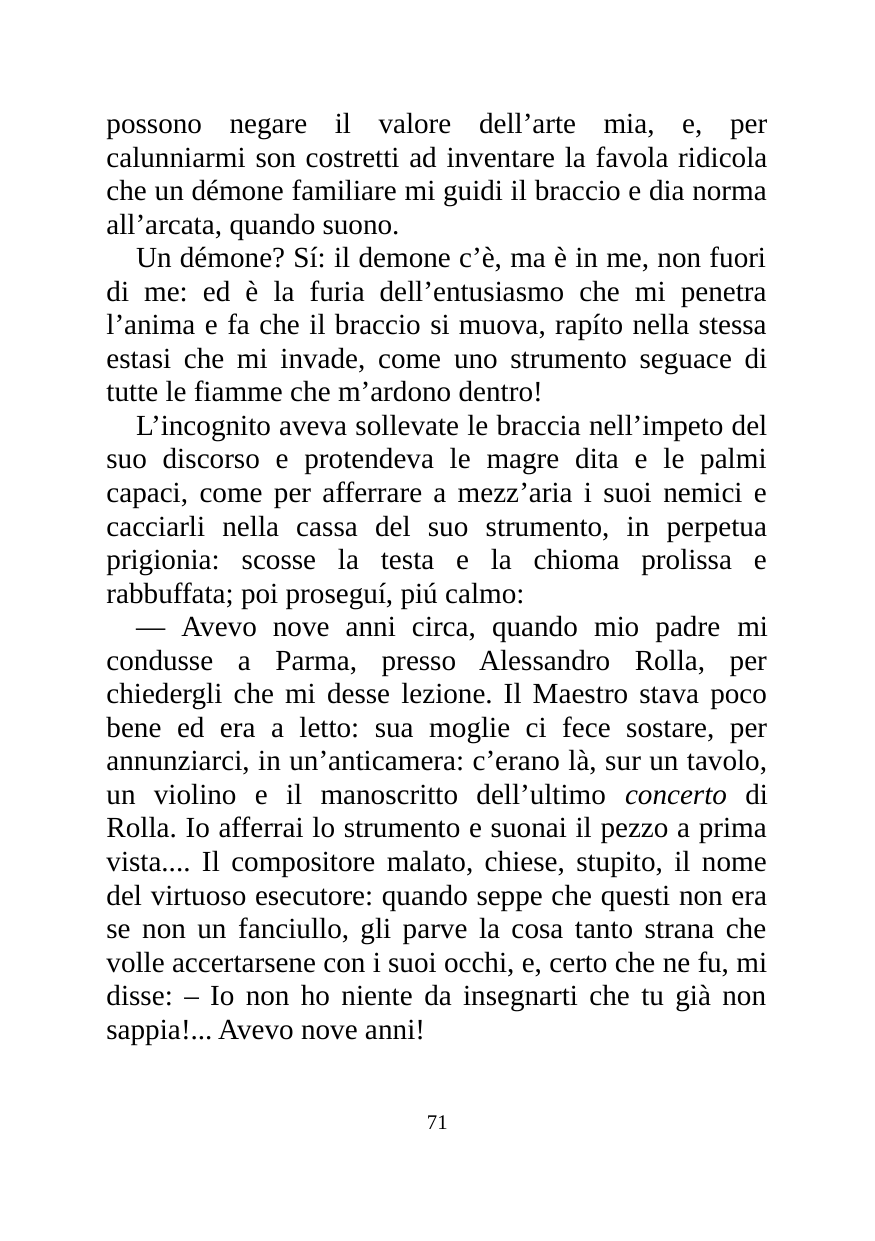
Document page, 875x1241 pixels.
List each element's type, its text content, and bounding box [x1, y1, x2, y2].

text — Avevo nove anni circa, quando mio padre mi condusse a Parma, presso Alessandro Rolla, per chiedergli che mi desse lezione. Il Maestro stava poco bene ed era a letto: sua moglie ci fece sostare, per annunziarci, in un’anticamera: c’erano là, sur un tavolo, un violino e il manoscritto dell’ultimo concerto di Rolla. Io afferrai lo strumento e suonai il pezzo a prima vista.... Il compositore malato, chiese, stupito, il nome del virtuoso esecutore: quando seppe che questi non era se non un fanciullo, gli parve la cosa tanto strana che volle accertarsene con i suoi occhi, e, certo che ne fu, mi disse: – Io non ho niente da insegnarti che tu già non sappia!... Avevo nove anni! [106, 609, 768, 1045]
text possono negare il valore dell’arte mia, e, per calunniarmi son costretti ad inventare la favola ridicola che un démone familiare mi guidi il braccio e dia norma all’arcata, quando suono. [106, 106, 768, 240]
text L’incognito aveva sollevate le braccia nell’impeto del suo discorso e protendeva le magre dita e le palmi capaci, come per afferrare a mezz’aria i suoi nemici e cacciarli nella cassa del suo strumento, in perpetua prigionia: scosse la testa e la chioma prolissa e rabbuffata; poi proseguí, piú calmo: [106, 408, 768, 609]
text Un démone? Sí: il demone c’è, ma è in me, non fuori di me: ed è la furia dell’entusiasmo che mi penetra l’anima e fa che il braccio si muova, rapíto nella stessa estasi che mi invade, come uno strumento seguace di tutte le fiamme che m’ardono dentro! [106, 240, 768, 408]
